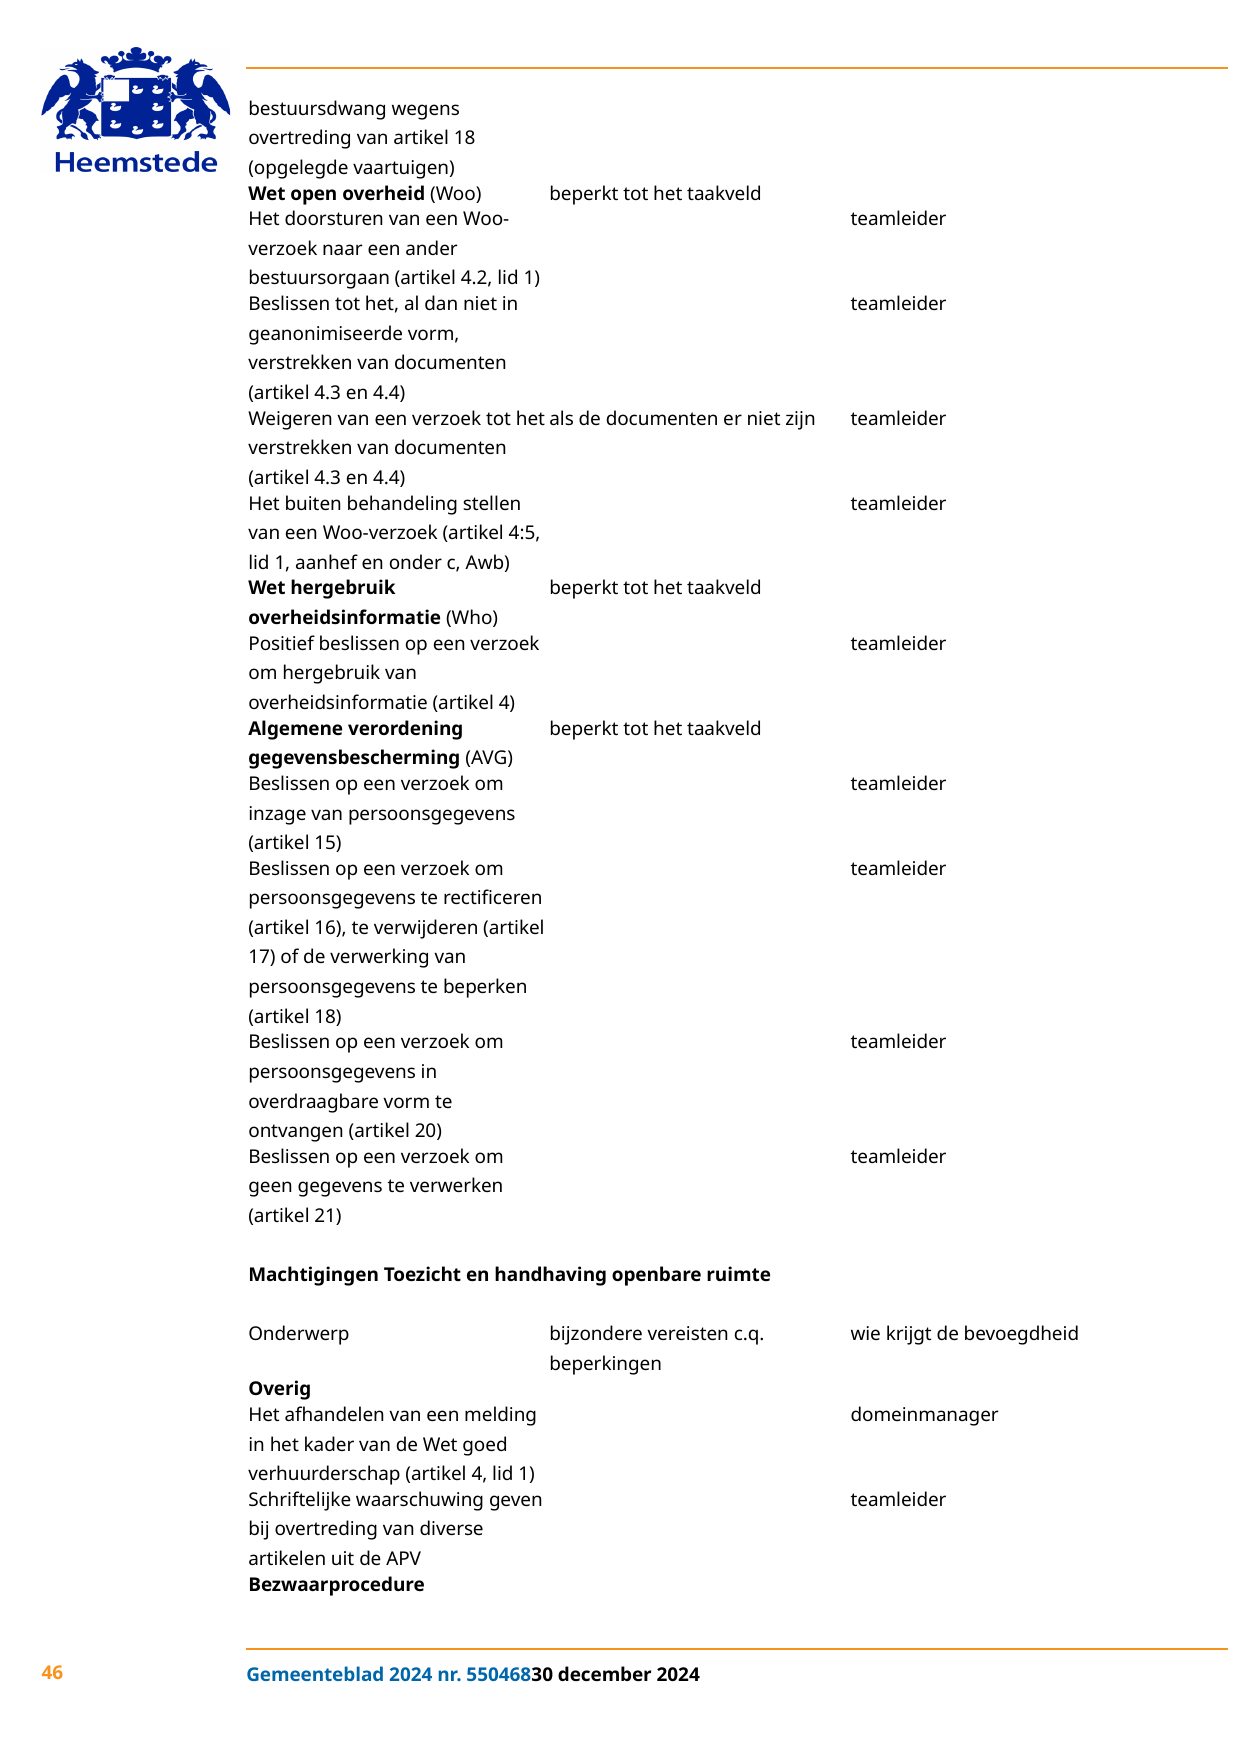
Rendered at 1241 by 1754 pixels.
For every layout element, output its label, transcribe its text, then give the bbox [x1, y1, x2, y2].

table_cell [850, 715, 1152, 770]
table_cell teamleider [850, 1143, 1152, 1228]
table_header wie krijgt de bevoegdheid [850, 1320, 1152, 1375]
table_cell teamleider [850, 855, 1152, 1029]
table_cell Beslissen tot het, al dan niet in geanonimiseerde vorm, verstrekken van documenten (artikel 4.3 en 4.4) [248, 290, 549, 405]
table_cell Schriftelijke waarschuwing geven bij overtreding van diverse artikelen uit de APV [248, 1486, 549, 1571]
table_cell [850, 1571, 1152, 1597]
table_cell [850, 180, 1152, 205]
table_cell als de documenten er niet zijn [549, 405, 850, 490]
table_cell Wet hergebruik overheidsinformatie (Who) [248, 575, 549, 630]
table_cell [549, 1143, 850, 1228]
table_cell Beslissen op een verzoek om persoonsgegevens te rectificeren (artikel 16), te verwijderen (artikel 17) of de verwerking van persoonsgegevens te beperken (artikel 18) [248, 855, 549, 1029]
table_cell teamleider [850, 770, 1152, 855]
table_cell [549, 490, 850, 574]
table_cell [549, 205, 850, 290]
table_cell Wet open overheid (Woo) [248, 180, 549, 205]
table_cell [549, 855, 850, 1029]
table_cell [549, 95, 850, 180]
table_cell [549, 1375, 850, 1401]
table_header Onderwerp [248, 1320, 549, 1375]
table_cell teamleider [850, 290, 1152, 405]
table_cell teamleider [850, 630, 1152, 715]
table_cell teamleider [850, 205, 1152, 290]
table_cell Bezwaarprocedure [248, 1571, 549, 1597]
table_cell beperkt tot het taakveld [549, 575, 850, 630]
table_cell [549, 770, 850, 855]
table_cell teamleider [850, 1486, 1152, 1571]
picture [41, 47, 231, 172]
table_cell Het buiten behandeling stellen van een Woo-verzoek (artikel 4:5, lid 1, aanhef en onder c, Awb) [248, 490, 549, 574]
table_cell domeinmanager [850, 1401, 1152, 1486]
table_cell [549, 1401, 850, 1486]
table_cell Het doorsturen van een Woo-verzoek naar een ander bestuursorgaan (artikel 4.2, lid 1) [248, 205, 549, 290]
table_cell Beslissen op een verzoek om geen gegevens te verwerken (artikel 21) [248, 1143, 549, 1228]
table_cell [850, 575, 1152, 630]
table_cell Positief beslissen op een verzoek om hergebruik van overheidsinformatie (artikel 4) [248, 630, 549, 715]
table_cell Beslissen op een verzoek om inzage van persoonsgegevens (artikel 15) [248, 770, 549, 855]
table_cell teamleider [850, 490, 1152, 574]
table_cell beperkt tot het taakveld [549, 715, 850, 770]
table_cell teamleider [850, 405, 1152, 490]
table_cell [549, 1486, 850, 1571]
table_cell [549, 1029, 850, 1143]
table_cell bestuursdwang wegens overtreding van artikel 18 (opgelegde vaartuigen) [248, 95, 549, 180]
table_cell Het afhandelen van een melding in het kader van de Wet goed verhuurderschap (artikel 4, lid 1) [248, 1401, 549, 1486]
text Machtigingen Toezicht en handhaving openbare ruimte [248, 1261, 1152, 1287]
table_cell Beslissen op een verzoek om persoonsgegevens in overdraagbare vorm te ontvangen (artikel 20) [248, 1029, 549, 1143]
table_cell Weigeren van een verzoek tot het verstrekken van documenten (artikel 4.3 en 4.4) [248, 405, 549, 490]
table_header bijzondere vereisten c.q. beperkingen [549, 1320, 850, 1375]
table_cell beperkt tot het taakveld [549, 180, 850, 205]
table_cell [549, 1571, 850, 1597]
table_cell [549, 290, 850, 405]
table_cell Algemene verordening gegevensbescherming (AVG) [248, 715, 549, 770]
table_cell [549, 630, 850, 715]
table_cell [850, 95, 1152, 180]
table_cell Overig [248, 1375, 549, 1401]
table_cell [850, 1375, 1152, 1401]
table_cell teamleider [850, 1029, 1152, 1143]
